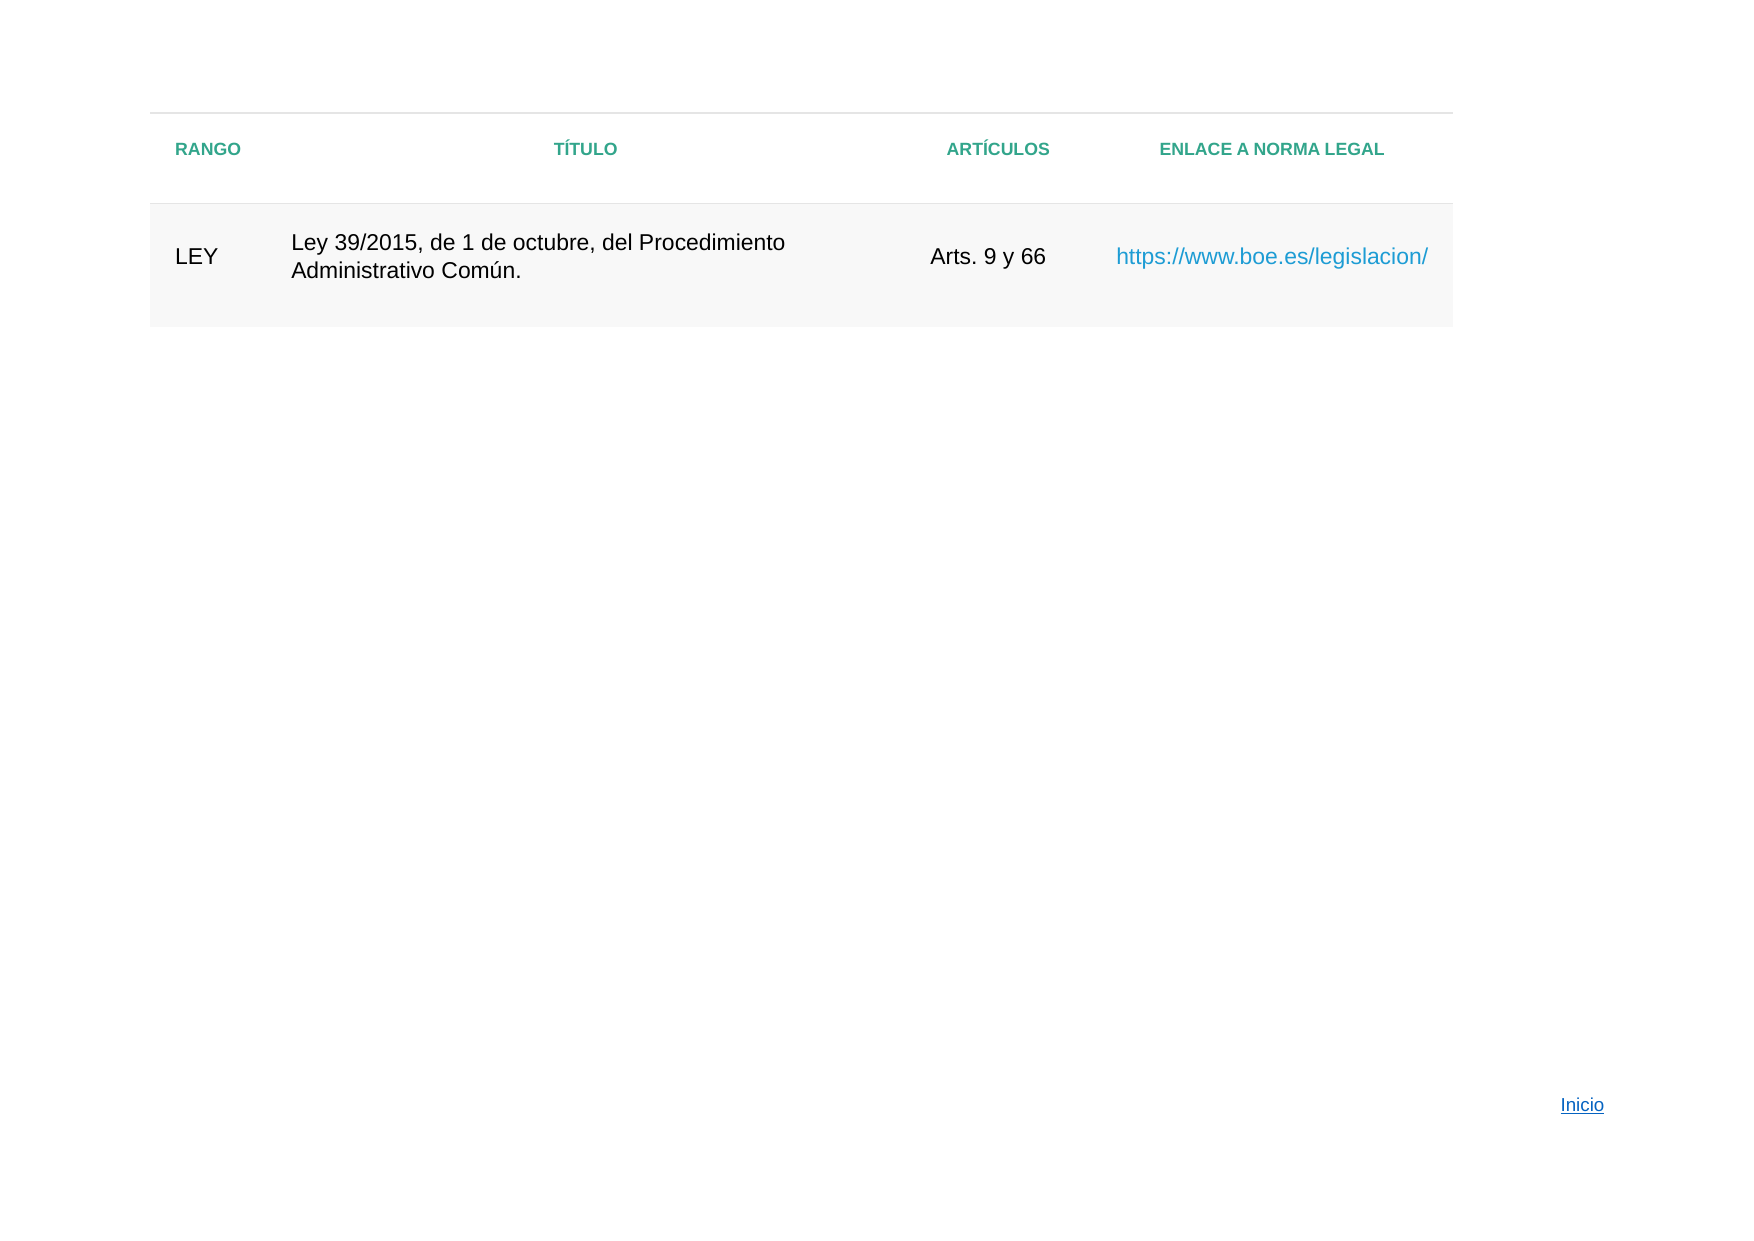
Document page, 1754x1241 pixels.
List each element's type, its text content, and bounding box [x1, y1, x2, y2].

table_cell Ley 39/2015, de 1 de octubre, del Procedimiento Administrativo Común. [266, 204, 905, 327]
table_header TÍTULO [266, 114, 905, 202]
table_header RANGO [150, 114, 266, 202]
table_header ENLACE A NORMA LEGAL [1091, 114, 1453, 202]
table_header ARTÍCULOS [905, 114, 1091, 202]
table_cell LEY [150, 204, 266, 327]
table_cell https://www.boe.es/legislacion/ [1091, 204, 1453, 327]
text Inicio [150, 1094, 1604, 1116]
table_cell Arts. 9 y 66 [905, 204, 1091, 327]
